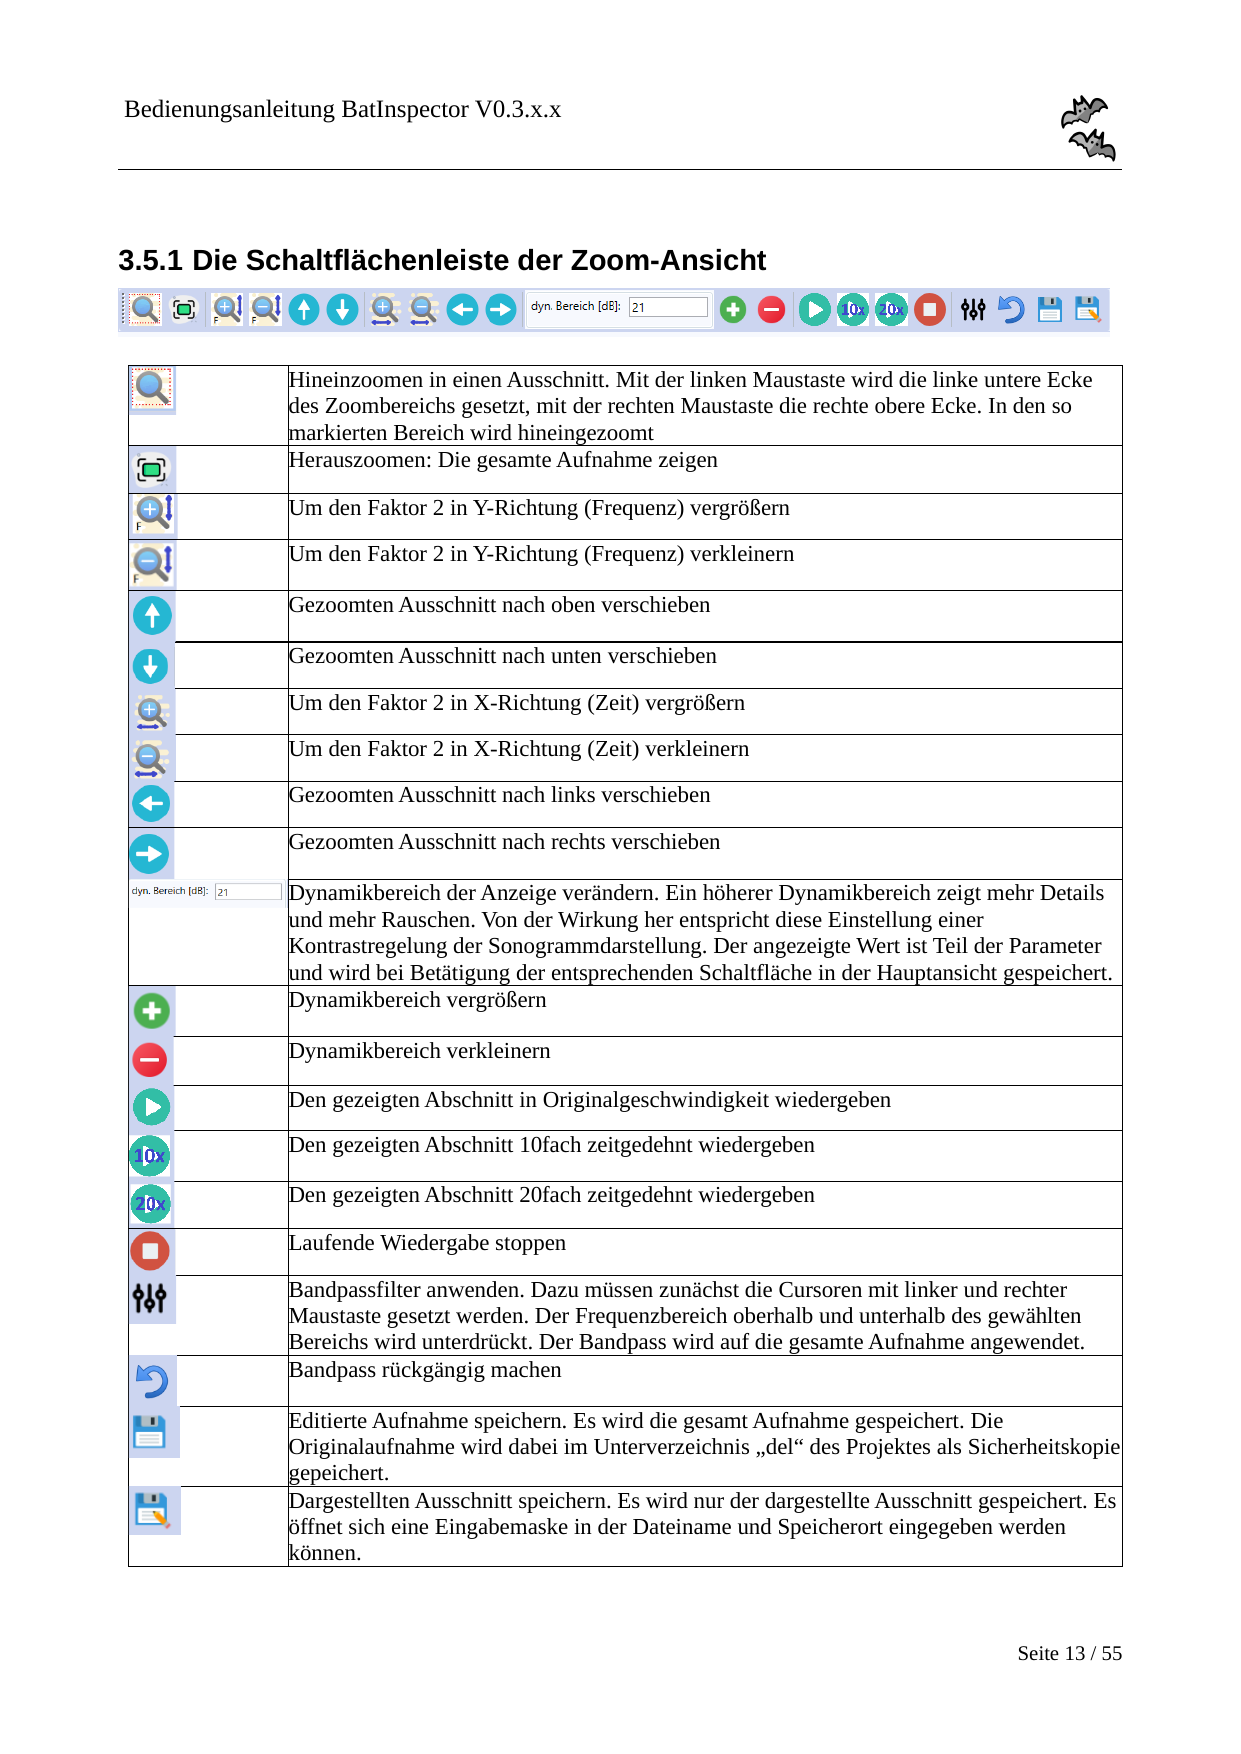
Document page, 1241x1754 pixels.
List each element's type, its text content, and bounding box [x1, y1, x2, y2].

table_cell [175, 782, 288, 827]
table_header [129, 366, 288, 445]
table_cell Gezoomten Ausschnitt nach oben verschieben [289, 591, 1122, 641]
table_cell Den gezeigten Abschnitt in Originalgeschwindigkeit wiedergeben [289, 1086, 1122, 1130]
table_cell [177, 540, 288, 590]
table_cell Dynamikbereich vergrößern [289, 986, 1122, 1036]
table_cell Um den Faktor 2 in X-Richtung (Zeit) verkleinern [289, 735, 1122, 781]
picture [128, 591, 176, 827]
table_cell [175, 643, 288, 688]
table_cell Bandpass rückgängig machen [289, 1356, 1122, 1406]
picture [128, 1355, 180, 1458]
table_cell Gezoomten Ausschnitt nach rechts verschieben [289, 828, 1122, 878]
table_header Hineinzoomen in einen Ausschnitt. Mit der linken Maustaste wird die linke untere Ecke des Zoombereichs gesetzt, mit der rechten Maustaste die rechte obere Ecke. In den so markierten Bereich wird hineingezoomt [289, 366, 1122, 445]
table_cell [177, 446, 288, 493]
table_cell Editierte Aufnahme speichern. Es wird die gesamt Aufnahme gespeichert. Die Originalaufnahme wird dabei im Unterverzeichnis „del“ des Projektes als Sicherheitskopie gepeichert. [289, 1407, 1122, 1486]
table_cell [129, 908, 288, 985]
table_cell Gezoomten Ausschnitt nach links verschieben [289, 782, 1122, 827]
table_cell Den gezeigten Abschnitt 10fach zeitgedehnt wiedergeben [289, 1131, 1122, 1181]
picture [128, 1229, 177, 1324]
table_cell [175, 828, 288, 878]
table_cell Dargestellten Ausschnitt speichern. Es wird nur der dargestellte Ausschnitt gespeichert. Es öffnet sich eine Eingabemaske in der Dateiname und Speicherort eingegeben werden können. [289, 1487, 1122, 1566]
table_cell [178, 494, 288, 539]
picture [118, 288, 1105, 337]
table_cell Bandpassfilter anwenden. Dazu müssen zunächst die Cursoren mit linker und rechter Maustaste gesetzt werden. Der Frequenzbereich oberhalb und unterhalb des gewählten Bereichs wird unterdrückt. Der Bandpass wird auf die gesamte Aufnahme angewendet. [289, 1276, 1122, 1355]
picture [128, 494, 178, 539]
table_cell Um den Faktor 2 in Y-Richtung (Frequenz) vergrößern [289, 494, 1122, 539]
table_cell [129, 1407, 288, 1486]
table_cell [175, 1131, 288, 1181]
table_cell [176, 735, 288, 781]
table_cell Herauszoomen: Die gesamte Aufnahme zeigen [289, 446, 1122, 493]
table_cell Den gezeigten Abschnitt 20fach zeitgedehnt wiedergeben [289, 1182, 1122, 1228]
subtitle Die Schaltflächenleiste der Zoom-Ansicht [118, 243, 1122, 276]
table_cell [176, 986, 288, 1036]
table_cell Dynamikbereich verkleinern [289, 1037, 1122, 1085]
picture [128, 540, 177, 590]
table_cell [177, 1356, 288, 1406]
table_cell Um den Faktor 2 in X-Richtung (Zeit) vergrößern [289, 689, 1122, 734]
picture [128, 446, 177, 493]
table_cell [129, 1276, 288, 1355]
picture [128, 1486, 181, 1535]
table_cell [175, 1182, 288, 1228]
table_cell [175, 1086, 288, 1130]
table_cell Dynamikbereich der Anzeige verändern. Ein höherer Dynamikbereich zeigt mehr Details und mehr Rauschen. Von der Wirkung her entspricht diese Einstellung einer Kontrastregelung der Sonogrammdarstellung. Der angezeigte Wert ist Teil der Parameter und wird bei Betätigung der entsprechenden Schaltfläche in der Hauptansicht gespeichert. [289, 880, 1122, 985]
picture [128, 366, 177, 415]
table_cell Gezoomten Ausschnitt nach unten verschieben [289, 643, 1122, 688]
table_cell Laufende Wiedergabe stoppen [289, 1229, 1122, 1275]
table_cell Um den Faktor 2 in Y-Richtung (Frequenz) verkleinern [289, 540, 1122, 590]
picture [128, 986, 176, 1228]
picture [128, 828, 288, 908]
table_cell [174, 1037, 288, 1085]
table_cell [176, 1229, 288, 1275]
table_cell [176, 591, 288, 641]
table_cell [176, 689, 288, 734]
table_cell [129, 1487, 288, 1566]
picture [1057, 95, 1120, 162]
